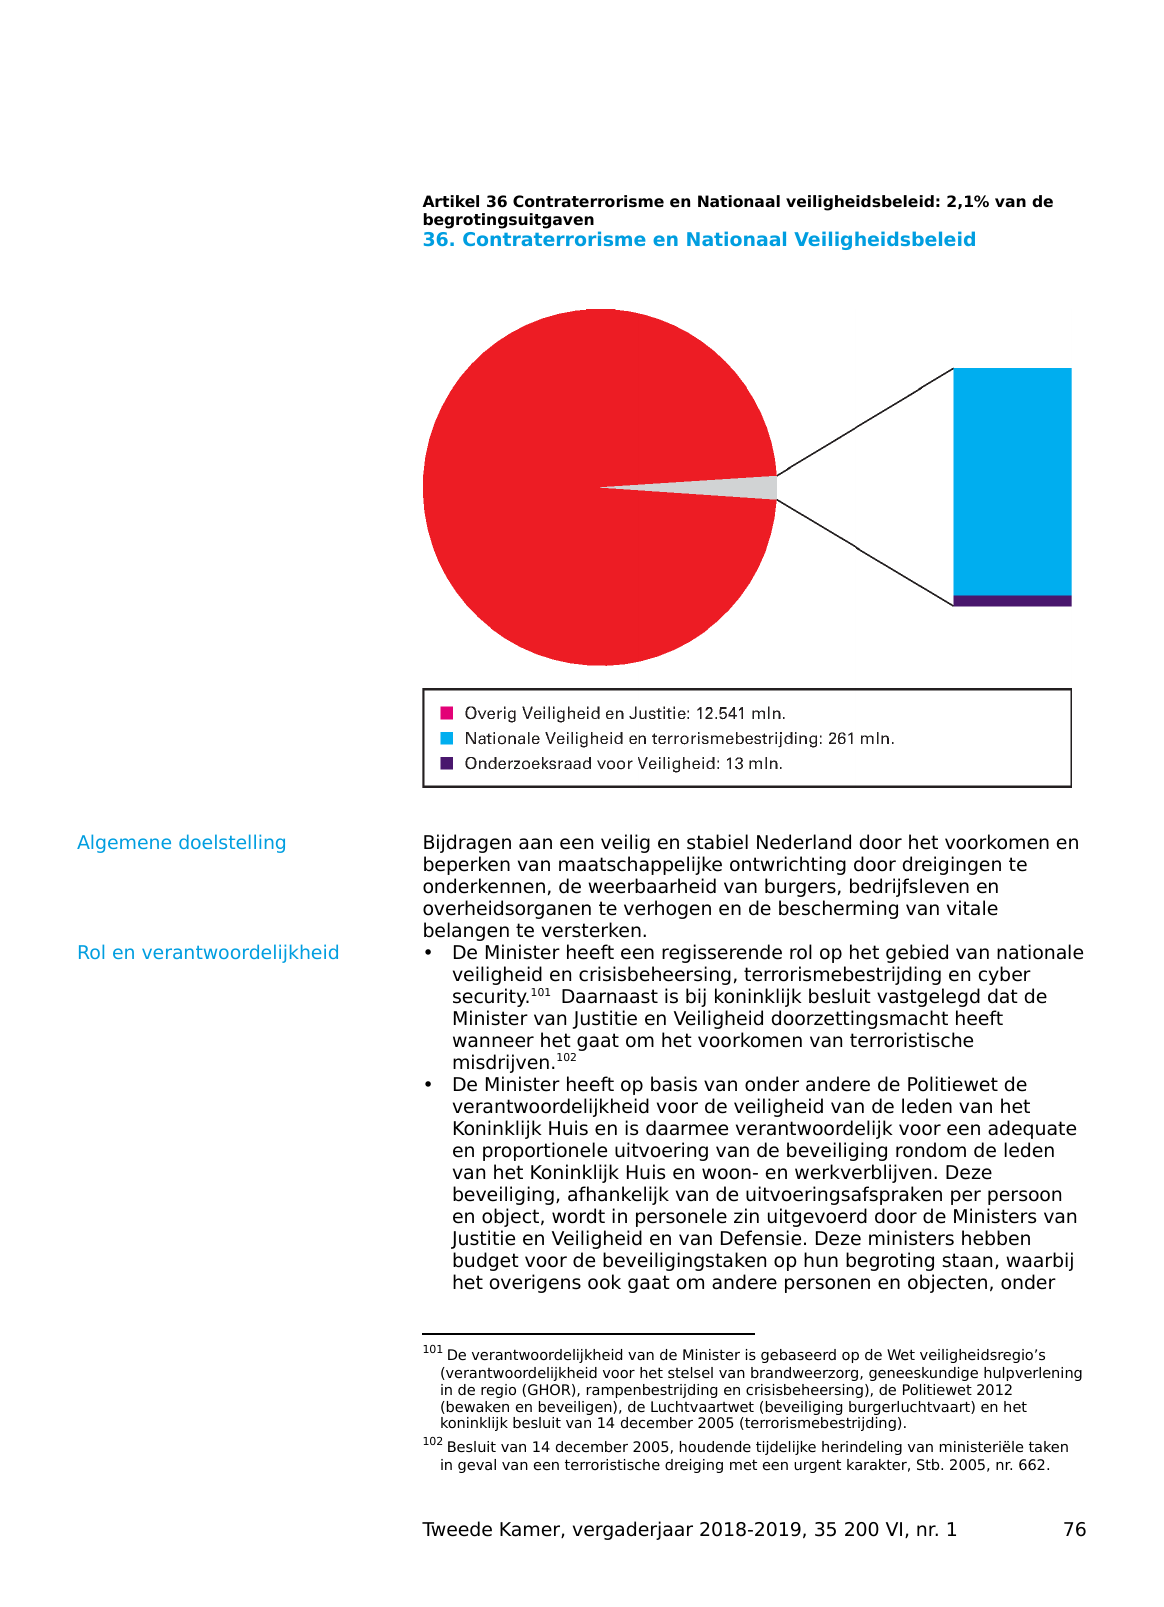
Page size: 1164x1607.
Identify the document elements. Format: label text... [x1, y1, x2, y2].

text Algemene doelstelling [77, 832, 399, 854]
text • De Minister heeft op basis van onder andere de Politiewet de verantwoordelijkheid voor de veiligheid van de leden van het Koninklijk Huis en is daarmee verantwoordelijk voor een adequate en proportionele uitvoering van de beveiliging rondom de leden van het Koninklijk Huis en woon- en werkverblijven. Deze beveiliging, afhankelijk van de uitvoeringsafspraken per persoon en object, wordt in personele zin uitgevoerd door de Ministers van Justitie en Veiligheid en van Defensie. Deze ministers hebben budget voor de beveiligingstaken op hun begroting staan, waarbij het overigens ook gaat om andere personen en objecten, onder [422, 1074, 1087, 1294]
text De verantwoordelijkheid van de Minister is gebaseerd op de Wet veiligheidsregio’s (verantwoordelijkheid voor het stelsel van brandweerzorg, geneeskundige hulpverlening in de regio (GHOR), rampenbestrijding en crisisbeheersing), de Politiewet 2012 (bewaken en beveiligen), de Luchtvaartwet (beveiliging burgerluchtvaart) en het koninklijk besluit van 14 december 2005 (terrorismebestrijding). [422, 1343, 1087, 1432]
picture [422, 309, 1072, 788]
text Artikel 36 Contraterrorisme en Nationaal veiligheidsbeleid: 2,1% van de begrotingsuitgaven [422, 193, 1072, 229]
text • De Minister heeft een regisserende rol op het gebied van nationale veiligheid en crisisbeheersing, terrorismebestrijding en cyber security. Daarnaast is bij koninklijk besluit vastgelegd dat de Minister van Justitie en Veiligheid doorzettingsmacht heeft wanneer het gaat om het voorkomen van terroristische misdrijven. [422, 942, 1087, 1074]
text Bijdragen aan een veilig en stabiel Nederland door het voorkomen en beperken van maatschappelijke ontwrichting door dreigingen te onderkennen, de weerbaarheid van burgers, bedrijfsleven en overheidsorganen te verhogen en de bescherming van vitale belangen te versterken. [422, 832, 1087, 942]
subtitle 36. Contraterrorisme en Nationaal Veiligheidsbeleid [422, 160, 1087, 251]
text Besluit van 14 december 2005, houdende tijdelijke herindeling van ministeriële taken in geval van een terroristische dreiging met een urgent karakter, Stb. 2005, nr. 662. [422, 1435, 1087, 1474]
text Rol en verantwoordelijkheid [77, 942, 399, 964]
